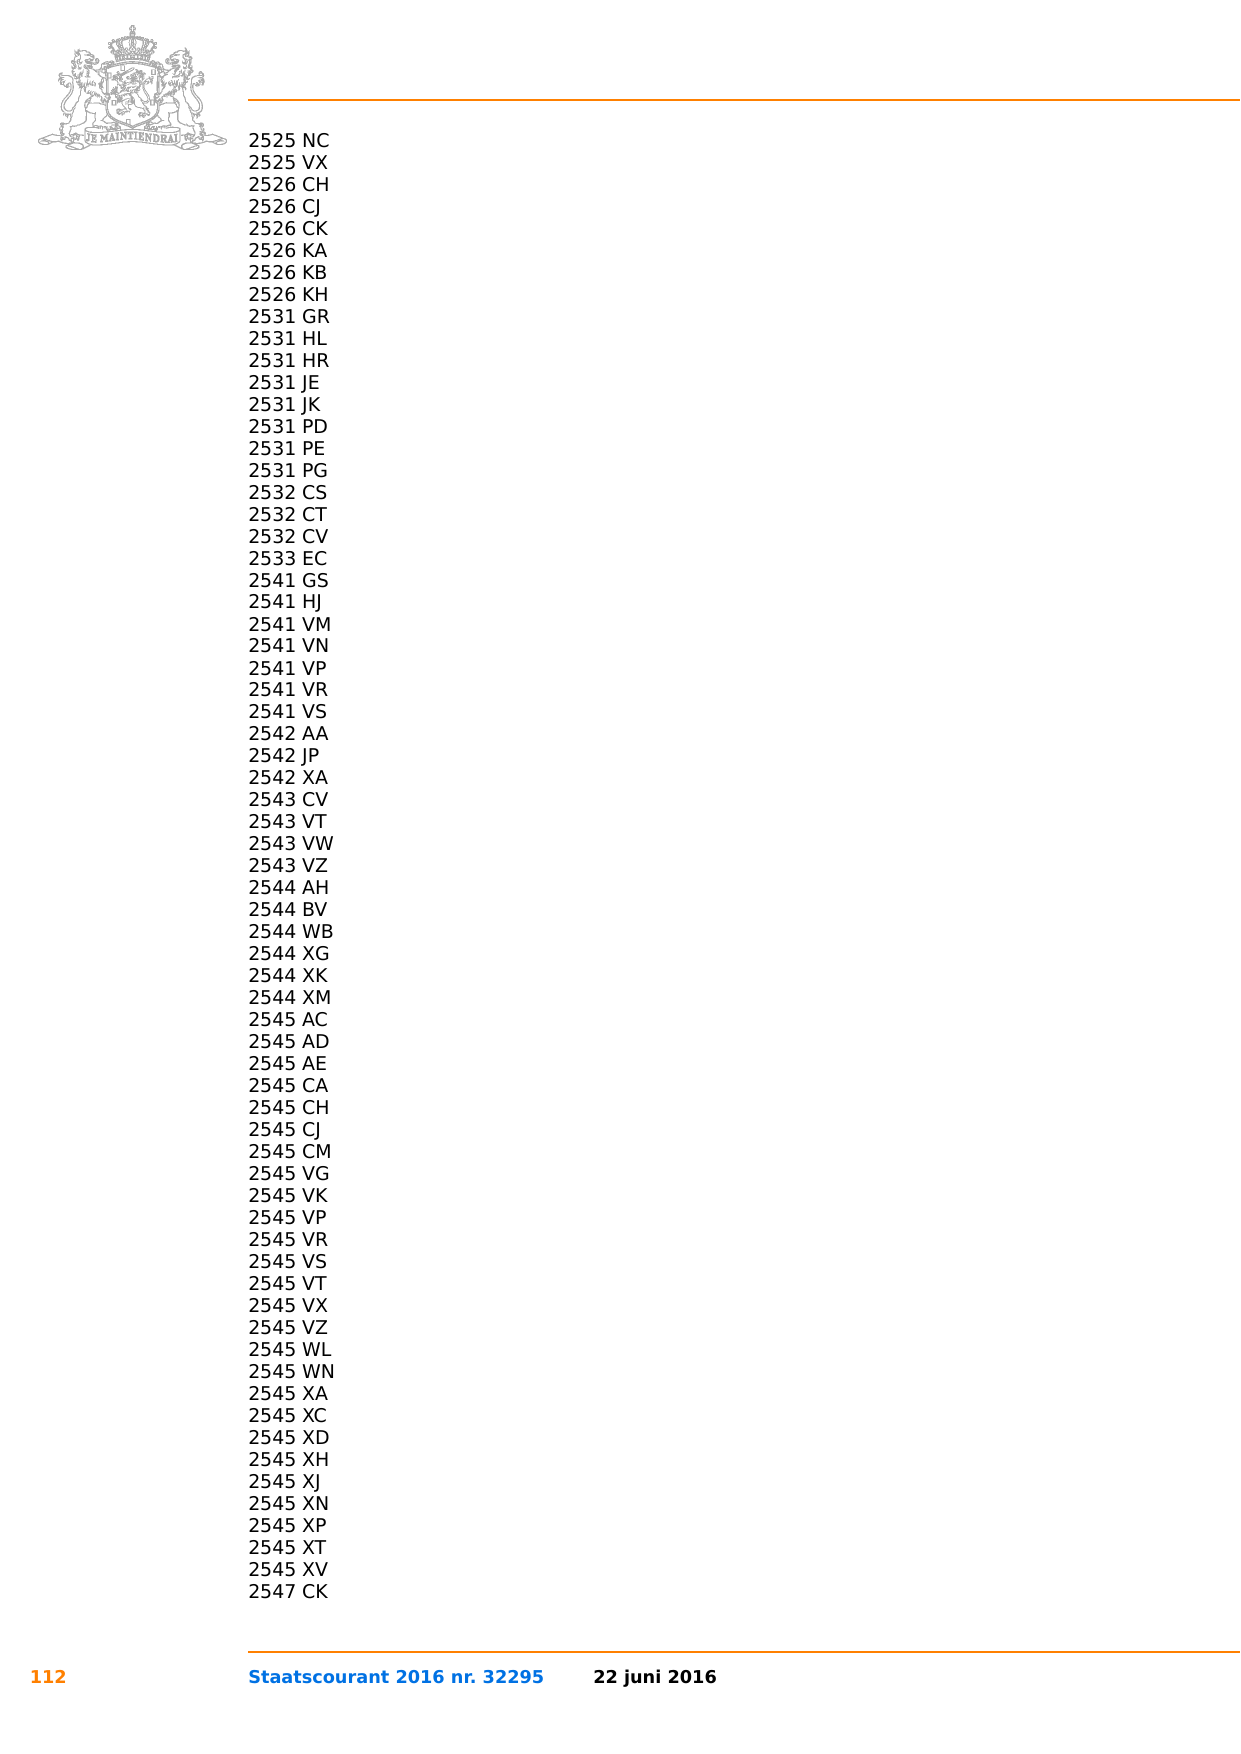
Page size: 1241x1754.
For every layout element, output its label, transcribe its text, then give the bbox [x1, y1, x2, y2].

text 2543 VW [248, 833, 1163, 855]
text 2545 XT [248, 1537, 1163, 1558]
text 2545 CM [248, 1141, 1163, 1163]
text 2532 CV [248, 526, 1163, 547]
text 2545 VG [248, 1163, 1163, 1185]
text 2531 PD [248, 416, 1163, 438]
text 2545 VT [248, 1273, 1163, 1295]
text 2541 GS [248, 569, 1163, 591]
text 2544 XM [248, 987, 1163, 1009]
text 2542 XA [248, 767, 1163, 789]
text 2526 CK [248, 218, 1163, 240]
text 2547 CK [248, 1581, 1163, 1602]
text 2545 AD [248, 1031, 1163, 1053]
text 2544 AH [248, 877, 1163, 899]
text 2531 PE [248, 438, 1163, 459]
text 2545 XA [248, 1383, 1163, 1405]
text 2545 XC [248, 1405, 1163, 1427]
text 2526 KA [248, 240, 1163, 262]
text 2545 WN [248, 1361, 1163, 1383]
text 2531 HL [248, 328, 1163, 350]
text 2543 VT [248, 811, 1163, 833]
text 2545 XV [248, 1558, 1163, 1581]
text 2545 CJ [248, 1119, 1163, 1141]
text 2545 CH [248, 1097, 1163, 1119]
text 2545 VP [248, 1207, 1163, 1229]
text 2542 JP [248, 745, 1163, 767]
text 2531 PG [248, 459, 1163, 482]
text 2545 VR [248, 1229, 1163, 1251]
text 2543 CV [248, 789, 1163, 811]
text 2545 VZ [248, 1317, 1163, 1339]
text 2544 BV [248, 899, 1163, 921]
text 2544 XG [248, 943, 1163, 965]
text 2531 HR [248, 350, 1163, 372]
text 2532 CT [248, 503, 1163, 526]
text 2526 CJ [248, 196, 1163, 218]
text 2531 GR [248, 306, 1163, 328]
text 2541 HJ [248, 591, 1163, 613]
text 2545 XJ [248, 1471, 1163, 1493]
text 2526 KH [248, 284, 1163, 306]
text 2545 VX [248, 1295, 1163, 1317]
text 2525 VX [248, 152, 1163, 174]
text 2545 XD [248, 1427, 1163, 1449]
text 2525 NC [248, 130, 1163, 152]
text 2545 AE [248, 1053, 1163, 1075]
text 2542 AA [248, 723, 1163, 745]
text 2541 VM [248, 613, 1163, 635]
text 2544 WB [248, 921, 1163, 943]
text 2531 JE [248, 372, 1163, 394]
text 2533 EC [248, 547, 1163, 569]
text 2545 AC [248, 1009, 1163, 1031]
text 2541 VP [248, 657, 1163, 679]
text 2532 CS [248, 482, 1163, 503]
text 2545 XH [248, 1449, 1163, 1471]
text 2545 XN [248, 1493, 1163, 1514]
text 2545 XP [248, 1514, 1163, 1537]
text 2526 CH [248, 174, 1163, 196]
text 2541 VR [248, 679, 1163, 701]
text 2545 VK [248, 1185, 1163, 1207]
text 2543 VZ [248, 855, 1163, 877]
text 2544 XK [248, 965, 1163, 987]
text 2531 JK [248, 394, 1163, 416]
text 2545 VS [248, 1251, 1163, 1273]
text 2541 VS [248, 701, 1163, 723]
picture [38, 25, 227, 150]
text 2526 KB [248, 262, 1163, 284]
text 2545 WL [248, 1339, 1163, 1361]
text 2545 CA [248, 1075, 1163, 1097]
text 2541 VN [248, 635, 1163, 657]
